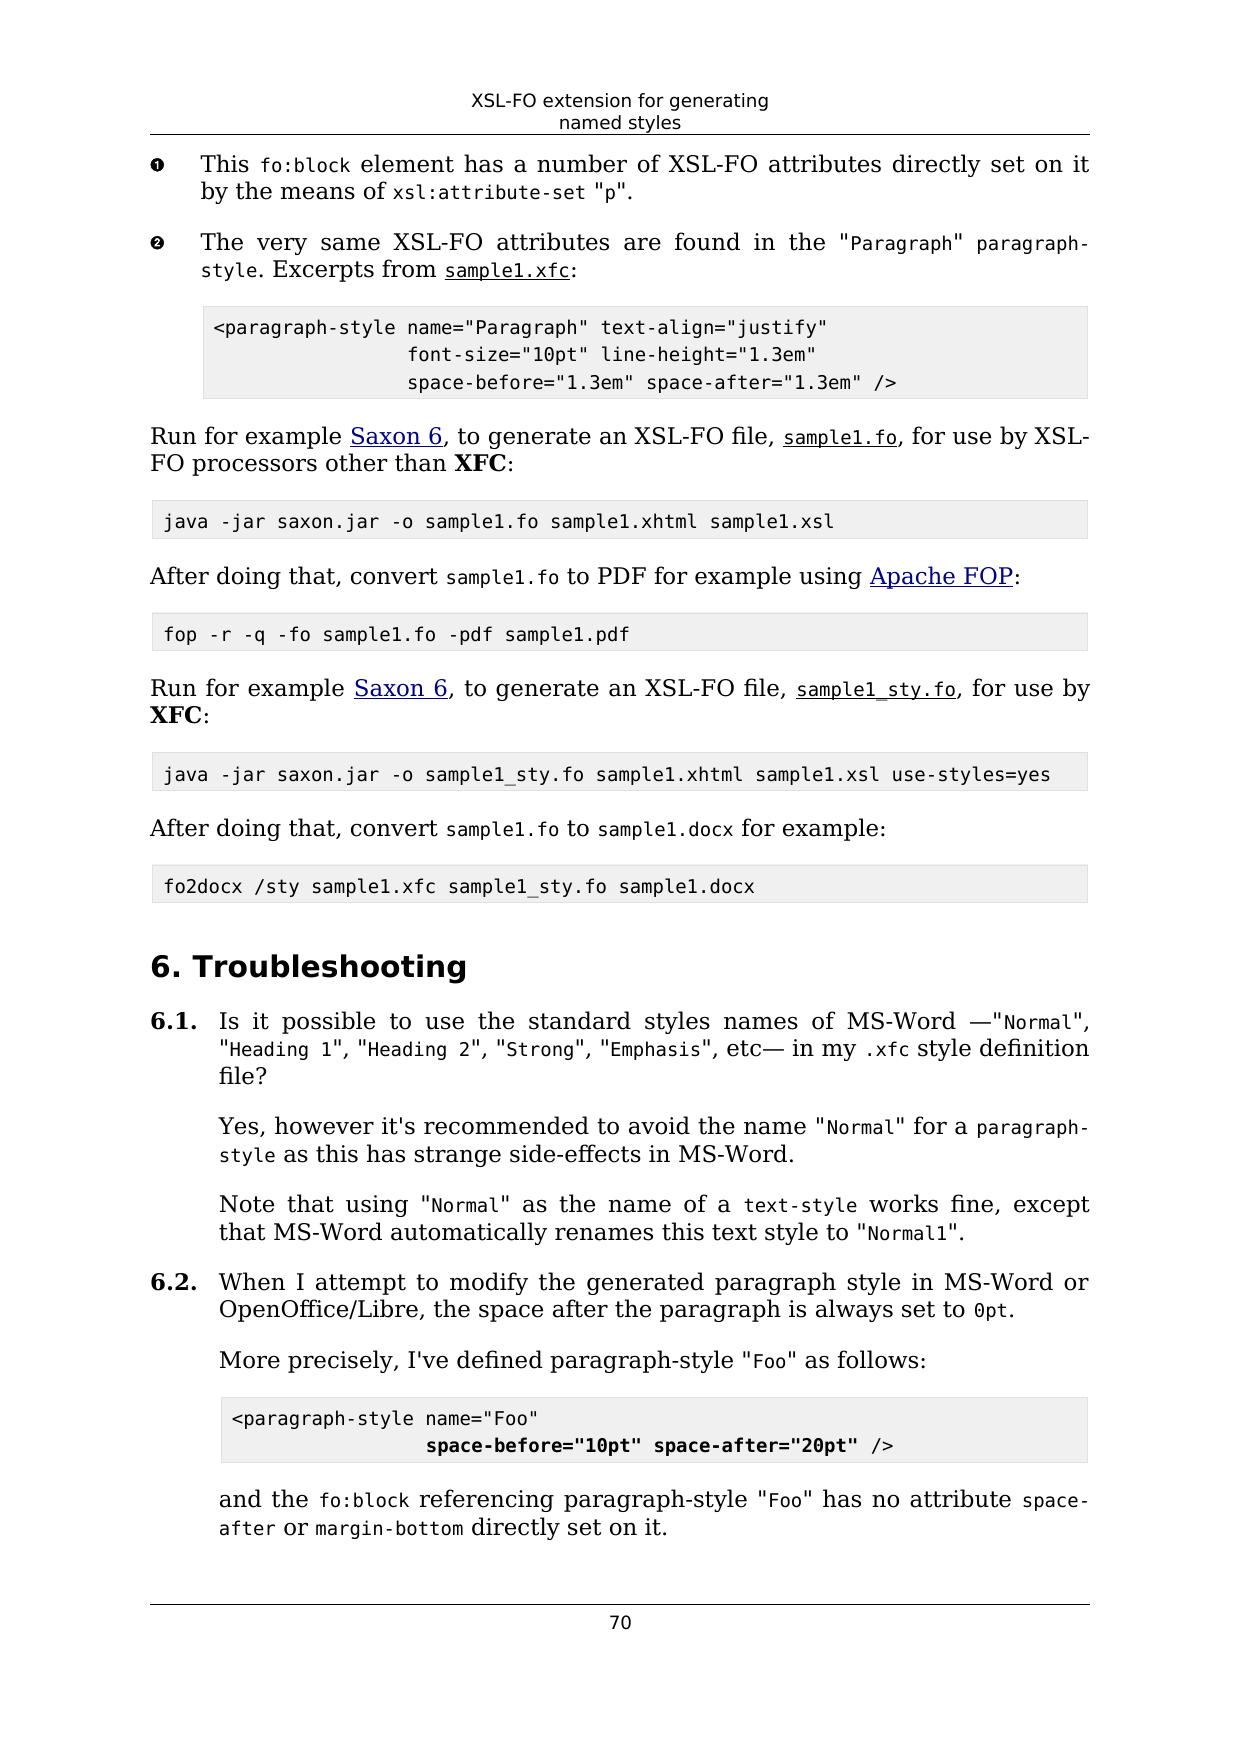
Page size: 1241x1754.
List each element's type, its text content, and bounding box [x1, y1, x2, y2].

text After doing that, convert sample1.fo to PDF for example using Apache FOP: [150, 562, 1090, 589]
text The very same XSL-FO attributes are found in the "Paragraph" paragraph-style. Excerpts from sample1.xfc: [150, 228, 1090, 283]
text java -jar saxon.jar -o sample1_sty.fo sample1.xhtml sample1.xsl use-styles=yes [153, 753, 1087, 790]
text fop -r -q -fo sample1.fo -pdf sample1.pdf [153, 614, 1087, 650]
text and the fo:block referencing paragraph-style "Foo" has no attribute space-after or margin-bottom directly set on it. [219, 1486, 1090, 1541]
text 6.1. Is it possible to use the standard styles names of MS-Word —"Normal", "Heading 1", "Heading 2", "Strong", "Emphasis", etc— in my .xfc style definition file? [150, 1007, 1090, 1089]
text 6.2. When I attempt to modify the generated paragraph style in MS-Word or OpenOffice/Libre, the space after the paragraph is always set to 0pt. [150, 1268, 1090, 1323]
text java -jar saxon.jar -o sample1.fo sample1.xhtml sample1.xsl [153, 501, 1087, 538]
text Run for example Saxon 6, to generate an XSL-FO file, sample1_sty.fo, for use by XFC: [150, 674, 1090, 729]
text Yes, however it's recommended to avoid the name "Normal" for a paragraph-style as this has strange side-effects in MS-Word. [219, 1112, 1090, 1167]
text Note that using "Normal" as the name of a text-style works fine, except that MS-Word automatically renames this text style to "Normal1". [219, 1190, 1090, 1245]
text fo2docx /sty sample1.xfc sample1_sty.fo sample1.docx [153, 866, 1087, 902]
text This fo:block element has a number of XSL-FO attributes directly set on it by the means of xsl:attribute-set "p". [150, 150, 1090, 205]
text <paragraph-style name="Foo" space-before="10pt" space-after="20pt" /> [222, 1398, 1087, 1462]
text Run for example Saxon 6, to generate an XSL-FO file, sample1.fo, for use by XSL-FO processors other than XFC: [150, 422, 1090, 477]
text More precisely, I've defined paragraph-style "Foo" as follows: [219, 1346, 1090, 1374]
text <paragraph-style name="Paragraph" text-align="justify" font-size="10pt" line-height="1.3em" space-before="1.3em" space-after="1.3em" /> [204, 307, 1087, 398]
text After doing that, convert sample1.fo to sample1.docx for example: [150, 814, 1090, 842]
text 6. Troubleshooting [150, 949, 1090, 984]
